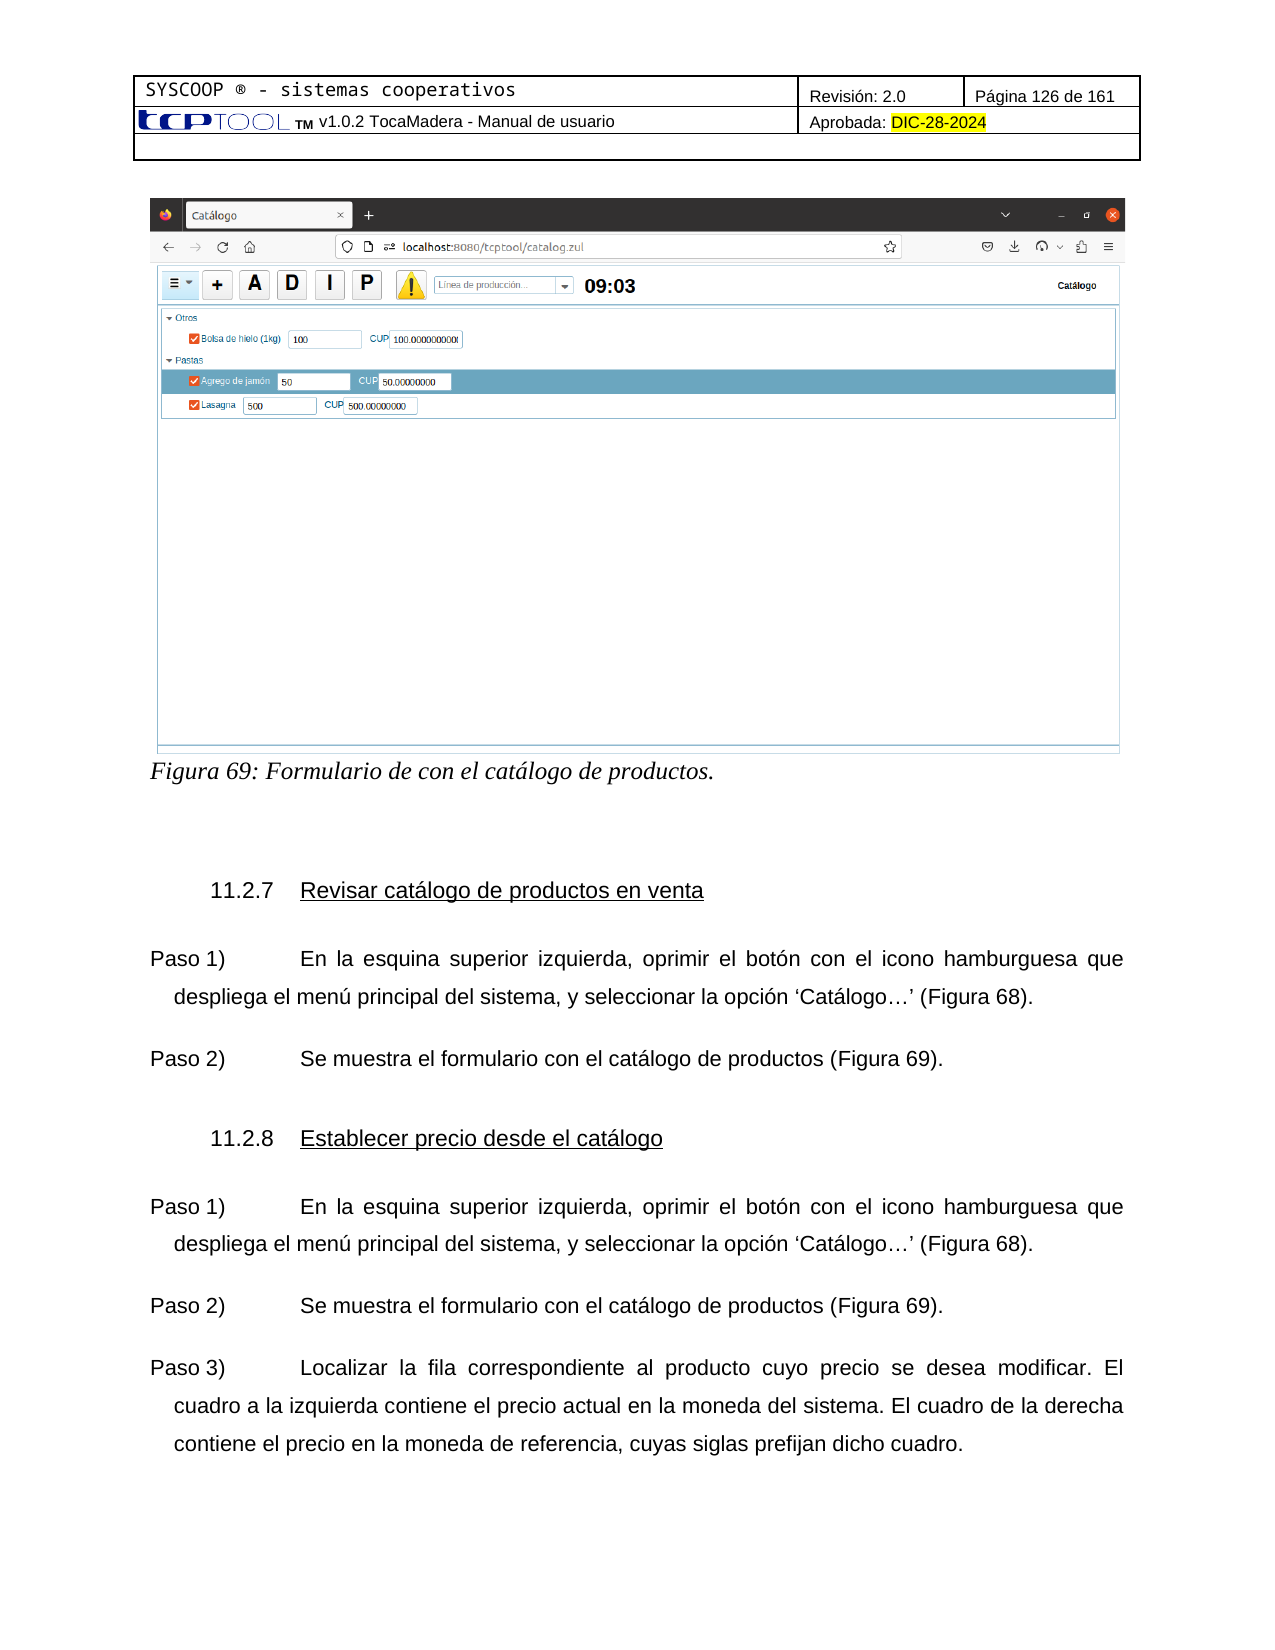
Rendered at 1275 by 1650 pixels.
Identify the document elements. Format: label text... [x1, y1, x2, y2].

list Se muestra el formulario con el catálogo de productos (Figura 69). [150, 1293, 1125, 1318]
list Localizar la fila correspondiente al producto cuyo precio se desea modificar. El cuadro a la izquierda contiene el precio actual en la moneda del sistema. El cuadro de la derecha contiene el precio en la moneda de referencia, cuyas siglas prefijan dicho cuadro. [150, 1355, 1125, 1456]
list En la esquina superior izquierda, oprimir el botón con el icono hamburguesa que despliega el menú principal del sistema, y seleccionar la opción ‘Catálogo…’ (Figura 68). [150, 1193, 1125, 1257]
subtitle Revisar catálogo de productos en venta [210, 877, 1125, 904]
list En la esquina superior izquierda, oprimir el botón con el icono hamburguesa que despliega el menú principal del sistema, y seleccionar la opción ‘Catálogo…’ (Figura 68). [150, 946, 1125, 1009]
text Figura 69: Formulario de con el catálogo de productos. [150, 757, 1125, 785]
picture [150, 198, 1125, 757]
list Se muestra el formulario con el catálogo de productos (Figura 69). [150, 1045, 1125, 1071]
picture [138, 110, 290, 130]
subtitle Establecer precio desde el catálogo [210, 1125, 1125, 1152]
